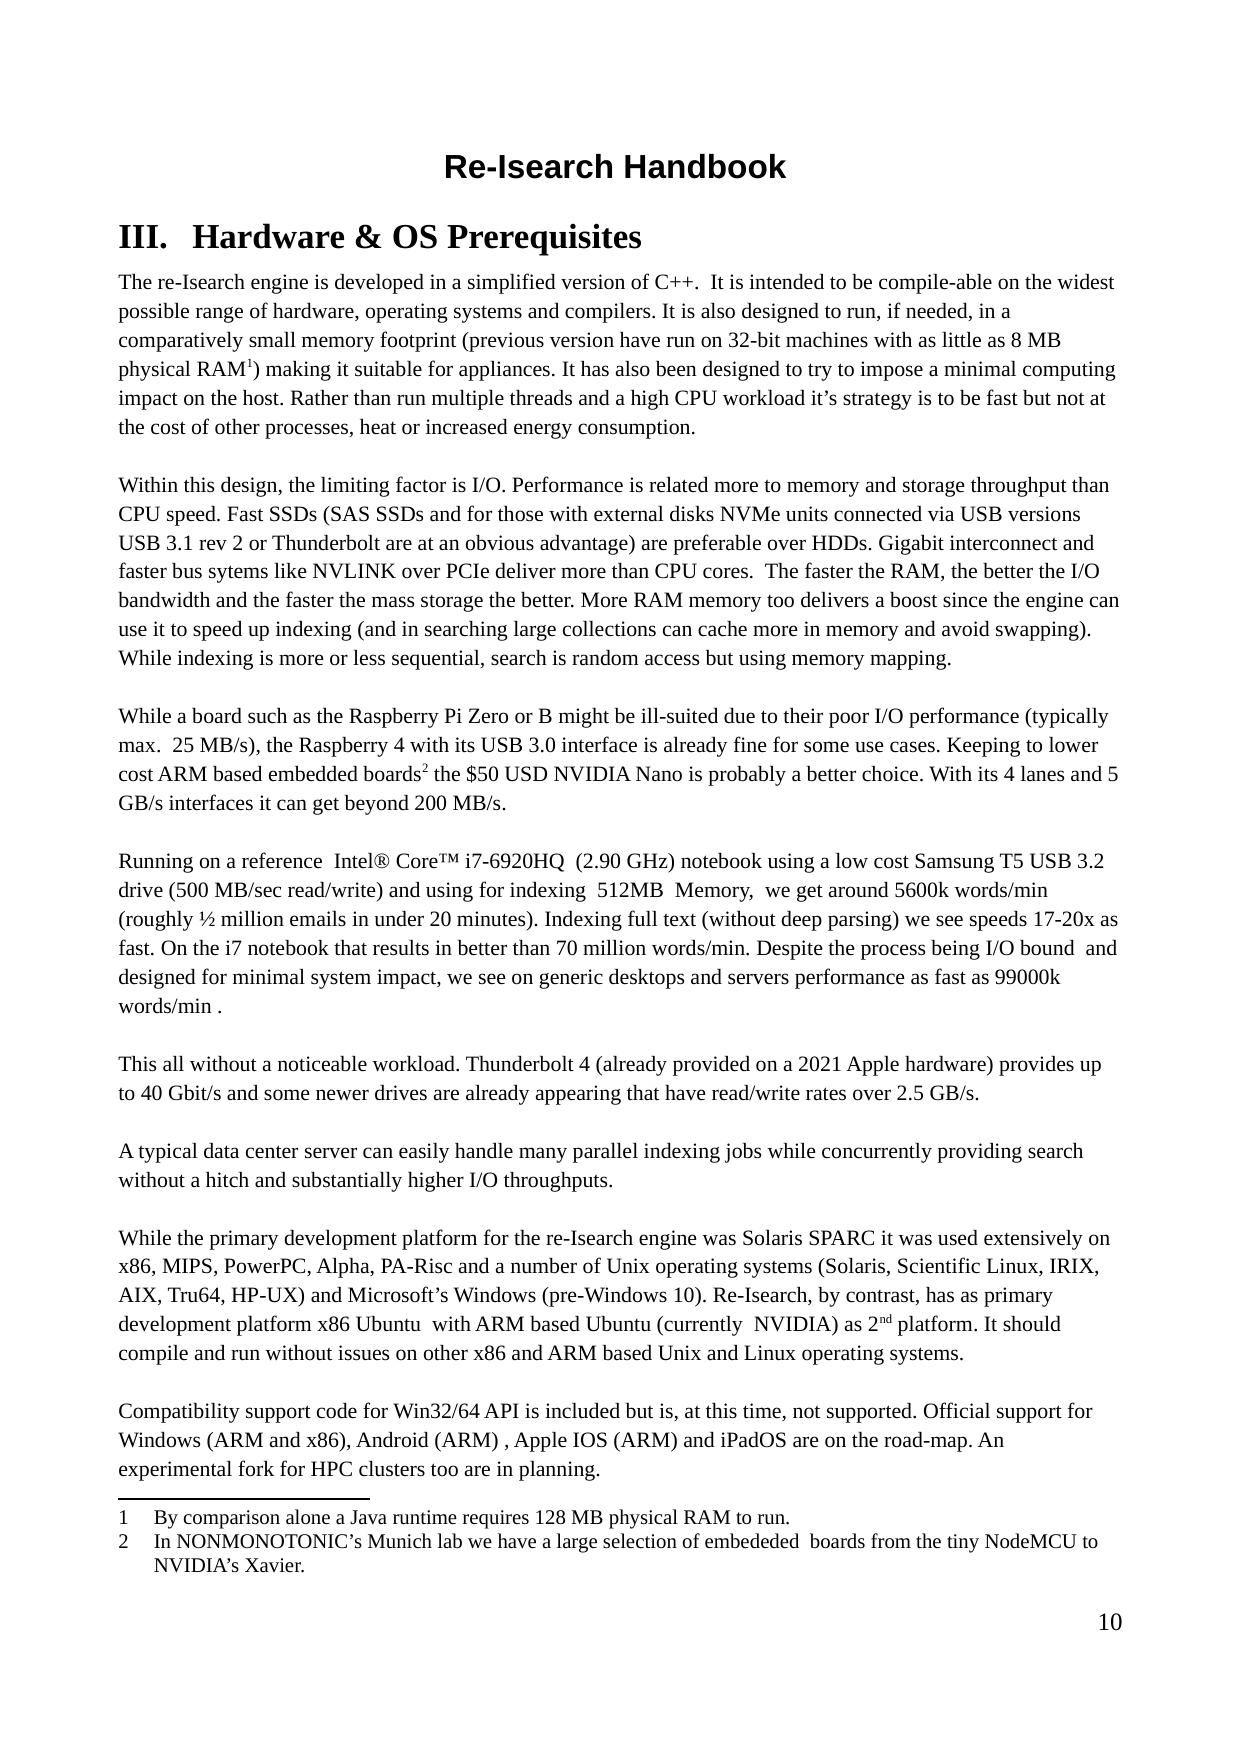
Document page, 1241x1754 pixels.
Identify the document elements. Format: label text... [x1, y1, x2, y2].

text A typical data center server can easily handle many parallel indexing jobs while concurrently providing search without a hitch and substantially higher I/O throughputs. [118, 1138, 1122, 1192]
text In NONMONOTONIC’s Munich lab we have a large selection of embededed boards from the tiny NodeMCU to NVIDIA’s Xavier. [118, 1529, 1122, 1577]
text Running on a reference Intel® Core™ i7-6920HQ (2.90 GHz) notebook using a low cost Samsung T5 USB 3.2 drive (500 MB/sec read/write) and using for indexing 512MB Memory, we get around 5600k words/min (roughly ½ million emails in under 20 minutes). Indexing full text (without deep parsing) we see speeds 17-20x as fast. On the i7 notebook that results in better than 70 million words/min. Despite the process being I/O bound and designed for minimal system impact, we see on generic desktops and servers performance as fast as 99000k words/min . [118, 848, 1122, 1018]
text This all without a noticeable workload. Thunderbolt 4 (already provided on a 2021 Apple hardware) provides up to 40 Gbit/s and some newer drives are already appearing that have read/write rates over 2.5 GB/s. [118, 1051, 1122, 1105]
text By comparison alone a Java runtime requires 128 MB physical RAM to run. [118, 1505, 1122, 1529]
text Compatibility support code for Win32/64 API is included but is, at this time, not supported. Official support for Windows (ARM and x86), Android (ARM) , Apple IOS (ARM) and iPadOS are on the road-map. An experimental fork for HPC clusters too are in planning. [118, 1398, 1122, 1481]
text The re-Isearch engine is developed in a simplified version of C++. It is intended to be compile-able on the widest possible range of hardware, operating systems and compilers. It is also designed to run, if needed, in a comparatively small memory footprint (previous version have run on 32-bit machines with as little as 8 MB physical RAM) making it suitable for appliances. It has also been designed to try to impose a minimal computing impact on the host. Rather than run multiple threads and a high CPU workload it’s strategy is to be fast but not at the cost of other processes, heat or increased energy consumption. [118, 269, 1122, 439]
text Within this design, the limiting factor is I/O. Performance is related more to memory and storage throughput than CPU speed. Fast SSDs (SAS SSDs and for those with external disks NVMe units connected via USB versions USB 3.1 rev 2 or Thunderbolt are at an obvious advantage) are preferable over HDDs. Gigabit interconnect and faster bus sytems like NVLINK over PCIe deliver more than CPU cores. The faster the RAM, the better the I/O bandwidth and the faster the mass storage the better. More RAM memory too delivers a boost since the engine can use it to speed up indexing (and in searching large collections can cache more in memory and avoid swapping). While indexing is more or less sequential, search is random access but using memory mapping. [118, 472, 1122, 671]
text While the primary development platform for the re-Isearch engine was Solaris SPARC it was used extensively on x86, MIPS, PowerPC, Alpha, PA-Risc and a number of Unix operating systems (Solaris, Scientific Linux, IRIX, AIX, Tru64, HP-UX) and Microsoft’s Windows (pre-Windows 10). Re-Isearch, by contrast, has as primary development platform x86 Ubuntu with ARM based Ubuntu (currently NVIDIA) as 2nd platform. It should compile and run without issues on other x86 and ARM based Unix and Linux operating systems. [118, 1224, 1122, 1366]
subtitle Hardware & OS Prerequisites [118, 216, 1122, 256]
text While a board such as the Raspberry Pi Zero or B might be ill-suited due to their poor I/O performance (typically max. 25 MB/s), the Raspberry 4 with its USB 3.0 interface is already fine for some use cases. Keeping to lower cost ARM based embedded boards the $50 USD NVIDIA Nano is probably a better choice. With its 4 lanes and 5 GB/s interfaces it can get beyond 200 MB/s. [118, 703, 1122, 815]
